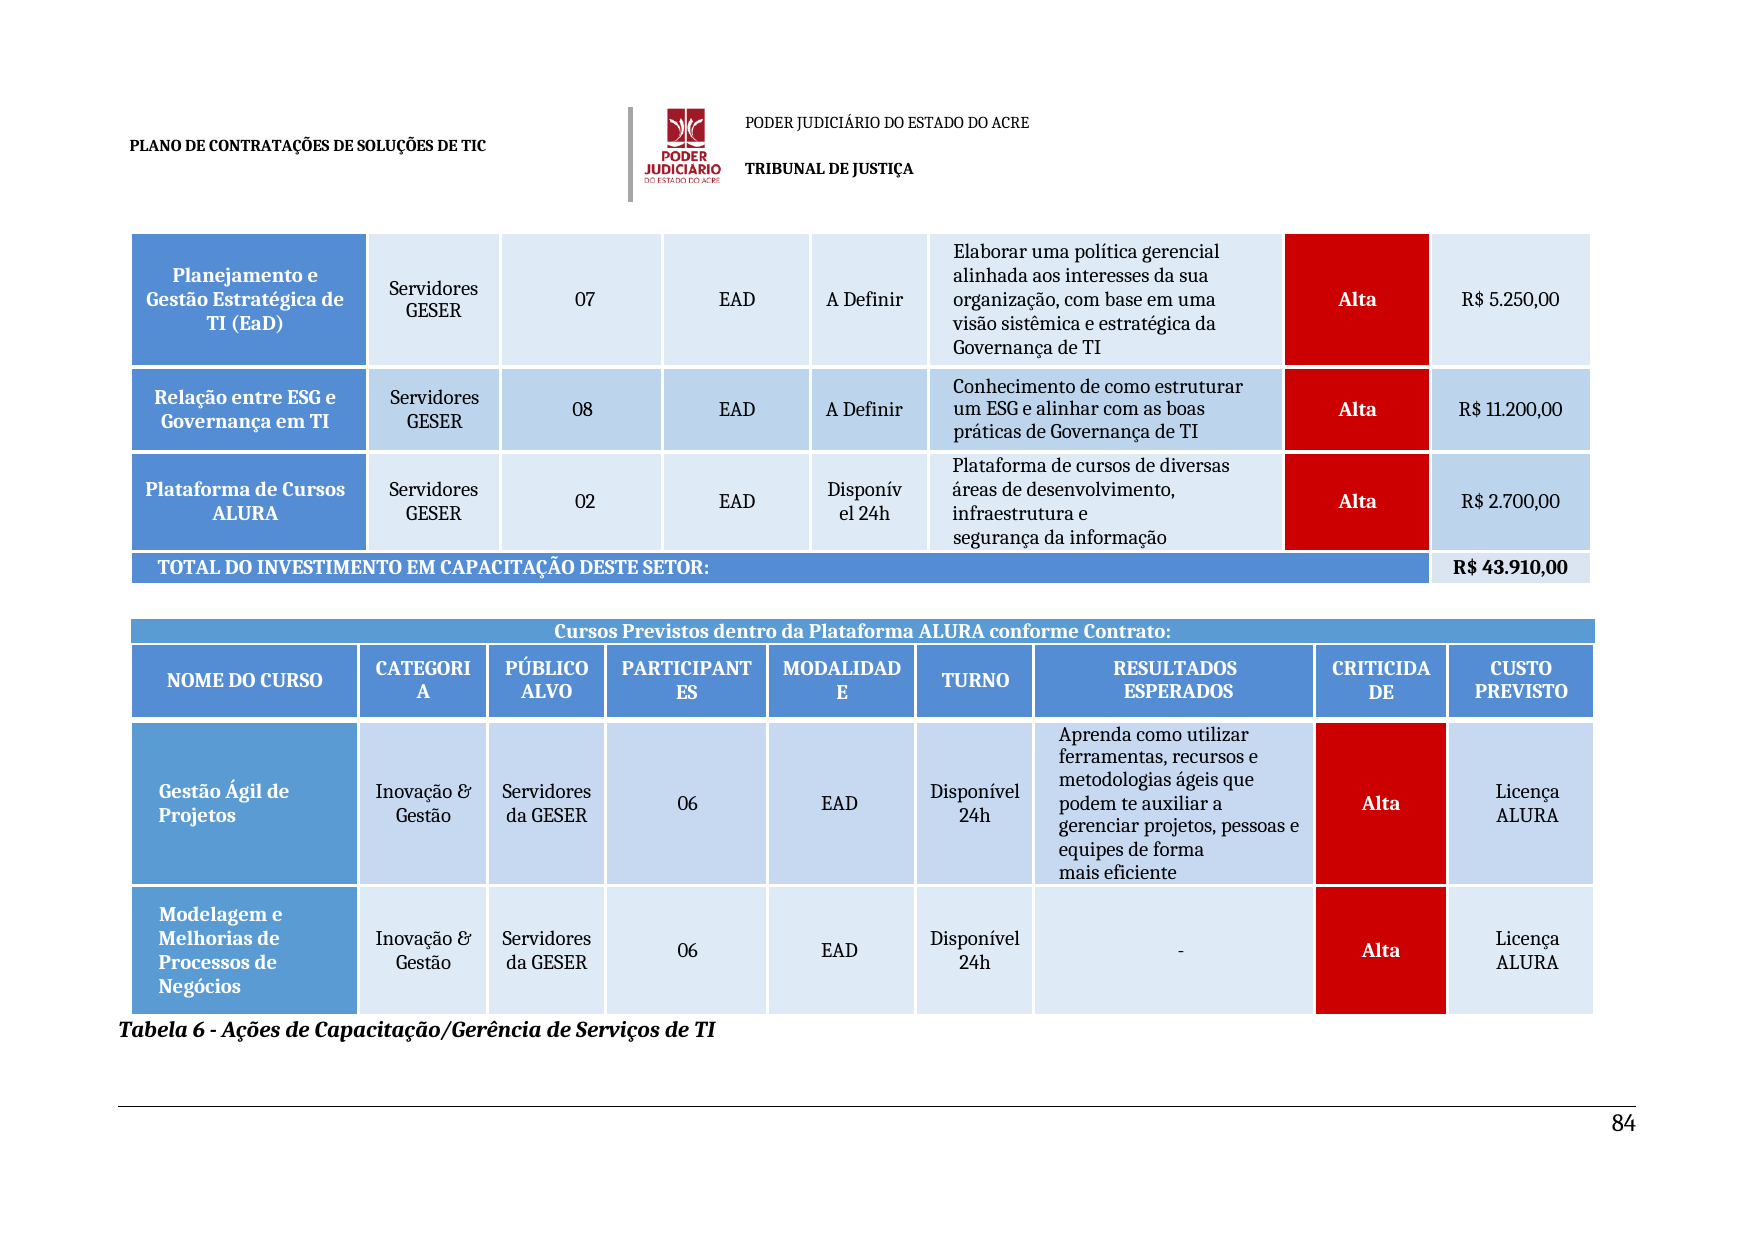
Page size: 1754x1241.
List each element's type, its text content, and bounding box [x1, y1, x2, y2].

table_cell Elaborar uma política gerencial alinhada aos interesses da sua organização, com base em uma visão sistêmica e estratégica da Governança de TI [930, 234, 1282, 365]
table_cell RESULTADOS ESPERADOS [1035, 645, 1313, 717]
table_cell A Definir [812, 234, 927, 365]
table_cell Servidores GESER [369, 369, 499, 450]
table_cell R$ 5.250,00 [1432, 234, 1590, 365]
picture [641, 106, 723, 186]
table_cell Servidores GESER [369, 234, 499, 365]
table_cell EAD [664, 234, 809, 365]
table_cell Planejamento e Gestão Estratégica de TI (EaD) [132, 234, 366, 365]
table_cell CRITICIDADE [1316, 645, 1446, 717]
table_cell Alta [1285, 234, 1429, 365]
table_cell Modelagem e Melhorias de Processos de Negócios [132, 887, 357, 1014]
table_cell Gestão Ágil de Projetos [132, 723, 357, 884]
table_cell Disponível 24h [917, 723, 1032, 884]
table_cell Alta [1285, 454, 1429, 550]
table_cell TURNO [917, 645, 1032, 717]
table_cell EAD [769, 723, 914, 884]
table_cell 08 [502, 369, 661, 450]
table_cell Plataforma de Cursos ALURA [132, 454, 366, 550]
table_cell R$ 43.910,00 [1432, 553, 1590, 583]
table_cell MODALIDADE [769, 645, 914, 717]
table_cell 06 [607, 887, 766, 1014]
table_cell R$ 11.200,00 [1432, 369, 1590, 450]
table_cell 02 [502, 454, 661, 550]
table_cell Servidores GESER [369, 454, 499, 550]
table_cell Alta [1316, 887, 1446, 1014]
table_cell Licença ALURA [1449, 887, 1593, 1014]
table_cell EAD [664, 369, 809, 450]
table_cell Servidores da GESER [489, 887, 604, 1014]
subtitle Tabela 6 - Ações de Capacitação/Gerência de Serviços de TI [118, 1017, 1636, 1043]
table_cell EAD [664, 454, 809, 550]
table_cell Conhecimento de como estruturar um ESG e alinhar com as boas práticas de Governança de TI [930, 369, 1282, 450]
table_cell Disponível 24h [812, 454, 927, 550]
table_cell Plataforma de cursos de diversas áreas de desenvolvimento, infraestrutura e segurança da informação [930, 454, 1282, 550]
table_cell Aprenda como utilizar ferramentas, recursos e metodologias ágeis que podem te auxiliar a gerenciar projetos, pessoas e equipes de forma mais eficiente [1035, 723, 1313, 884]
table_cell Inovação & Gestão [360, 887, 486, 1014]
table_cell Alta [1316, 723, 1446, 884]
table_cell NOME DO CURSO [132, 645, 357, 717]
table_cell Relação entre ESG e Governança em TI [132, 369, 366, 450]
table_cell PÚBLICO ALVO [489, 645, 604, 717]
table_cell EAD [769, 887, 914, 1014]
table_cell 06 [607, 723, 766, 884]
table_cell A Definir [812, 369, 927, 450]
table_cell - [1035, 887, 1313, 1014]
table_cell CUSTO PREVISTO [1449, 645, 1593, 717]
table_header Cursos Previstos dentro da Plataforma ALURA conforme Contrato: [131, 619, 1595, 643]
table_cell Servidores da GESER [489, 723, 604, 884]
table_cell R$ 2.700,00 [1432, 454, 1590, 550]
table_cell TOTAL DO INVESTIMENTO EM CAPACITAÇÃO DESTE SETOR: [132, 553, 1429, 583]
table_cell Alta [1285, 369, 1429, 450]
table_cell Licença ALURA [1449, 723, 1593, 884]
table_cell 07 [502, 234, 661, 365]
table_cell Inovação & Gestão [360, 723, 486, 884]
table_cell CATEGORIA [360, 645, 486, 717]
table_cell Disponível 24h [917, 887, 1032, 1014]
table_cell PARTICIPANTES [607, 645, 766, 717]
